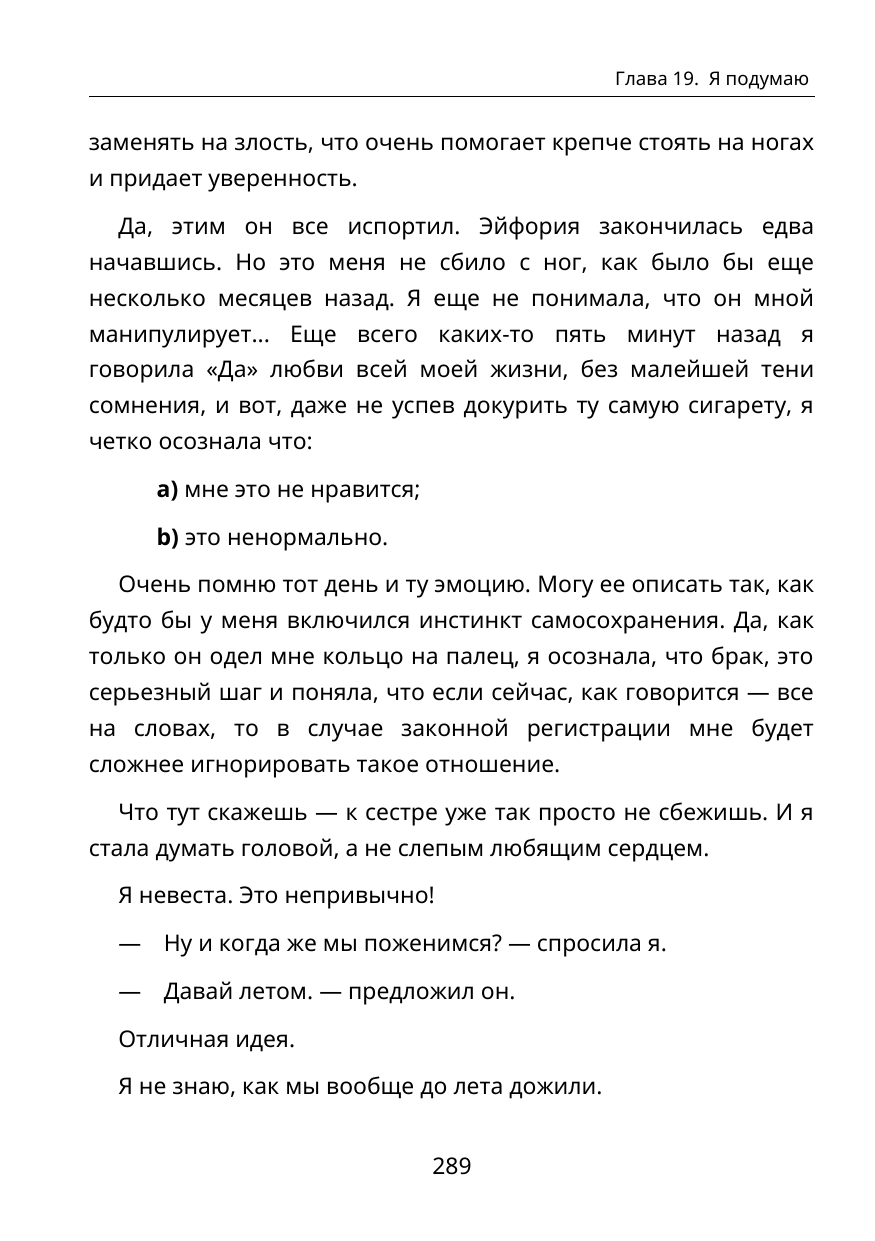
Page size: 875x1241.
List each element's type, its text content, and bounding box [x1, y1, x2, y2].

text Да, этим он все испортил. Эйфория закончилась едва начавшись. Но это меня не сбило с ног, как было бы еще несколько месяцев назад. Я еще не понимала, что он мной манипулирует... Еще всего каких-то пять минут назад я говорила «Да» любви всей моей жизни, без малейшей тени сомнения, и вот, даже не успев докурить ту самую сигарету, я четко осознала что: [88, 210, 815, 457]
text Я невеста. Это непривычно! [88, 879, 815, 911]
list мне это не нравится; [151, 473, 815, 504]
list Ну и когда же мы поженимся? — спросила я. [88, 927, 815, 958]
text Я не знаю, как мы вообще до лета дожили. [88, 1070, 815, 1102]
text Очень помню тот день и ту эмоцию. Могу ее описать так, как будто бы у меня включился инстинкт самосохранения. Да, как только он одел мне кольцо на палец, я осознала, что брак, это серьезный шаг и поняла, что если сейчас, как говорится — все на словах, то в случае законной регистрации мне будет сложнее игнорировать такое отношение. [88, 568, 815, 779]
text Отличная идея. [88, 1023, 815, 1054]
list это ненормально. [151, 521, 815, 552]
text Что тут скажешь — к сестре уже так просто не сбежишь. И я стала думать головой, а не слепым любящим сердцем. [88, 796, 815, 863]
text заменять на злость, что очень помогает крепче стоять на ногах и придает уверенность. [88, 126, 815, 193]
list Давай летом. — предложил он. [88, 975, 815, 1006]
